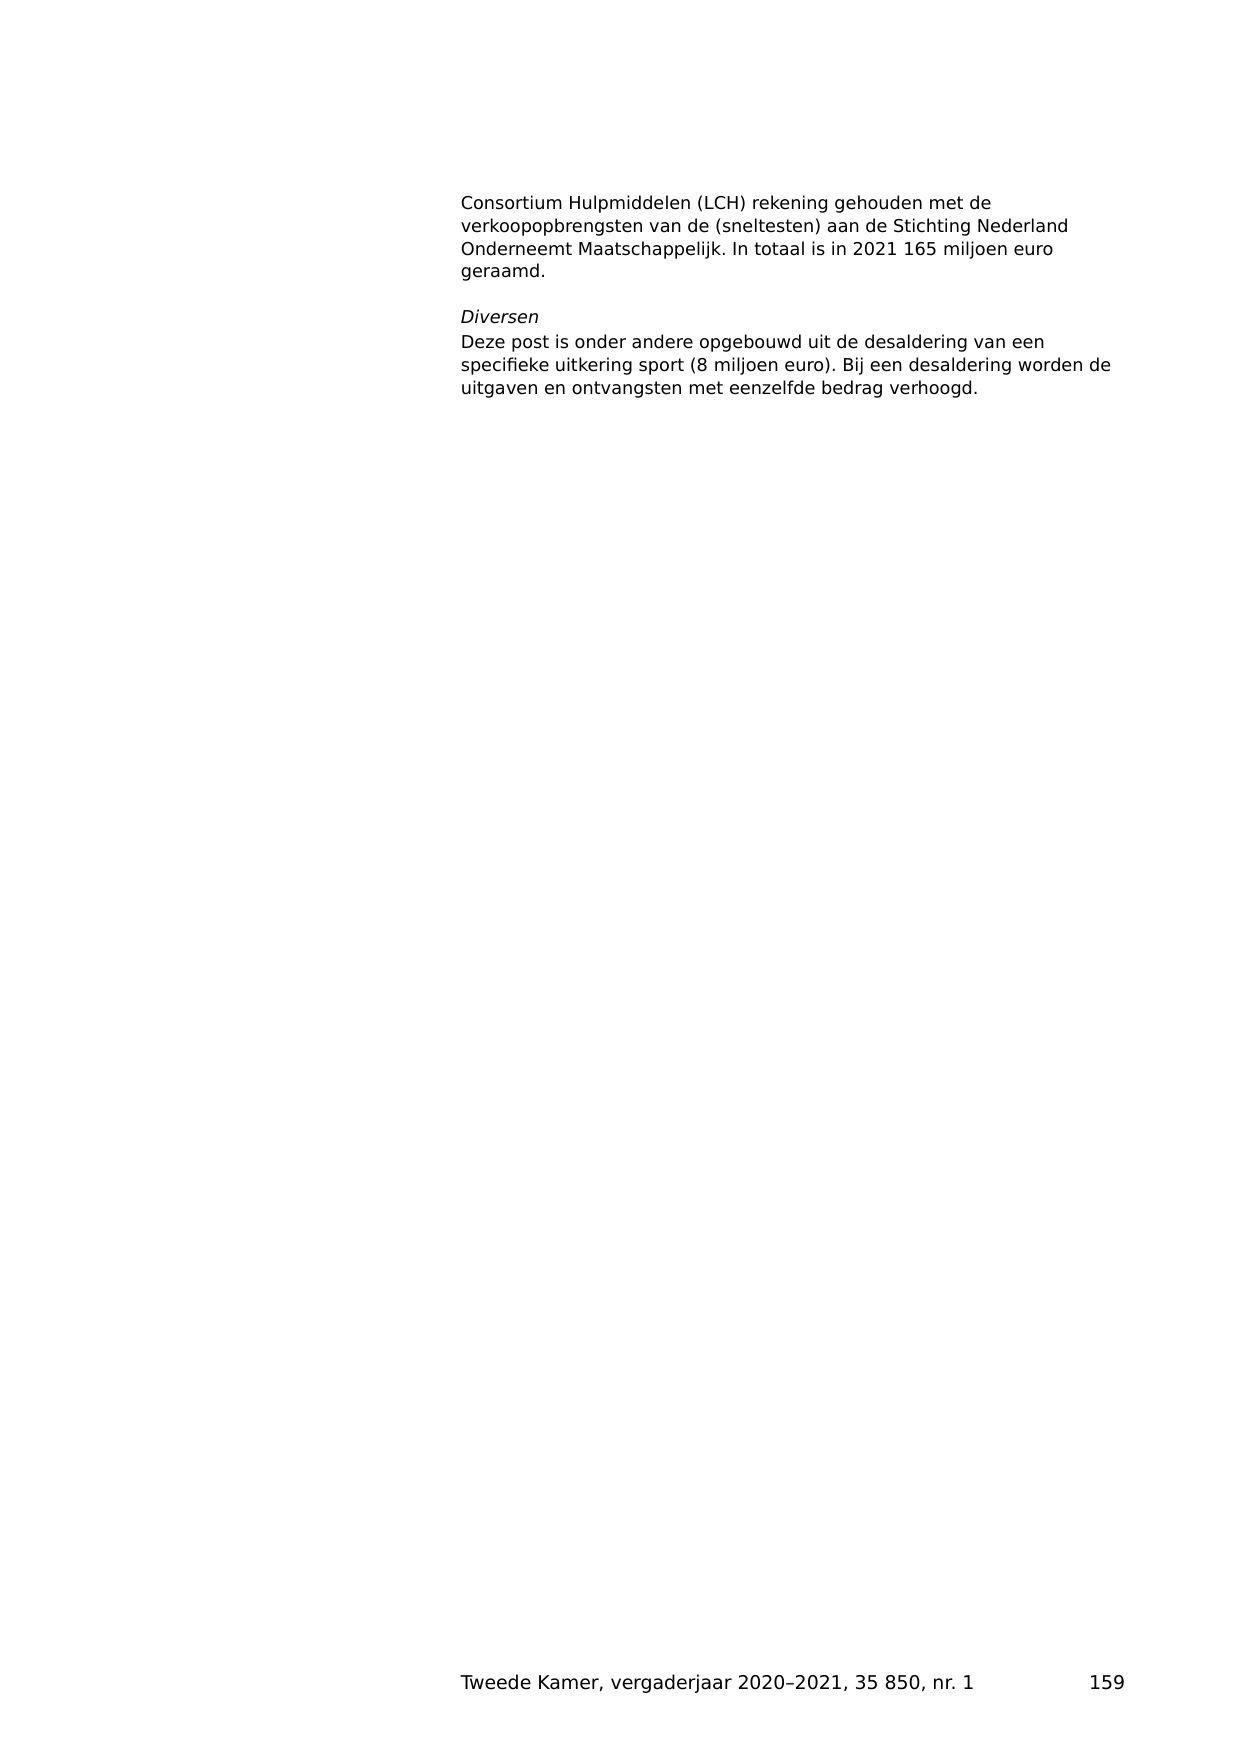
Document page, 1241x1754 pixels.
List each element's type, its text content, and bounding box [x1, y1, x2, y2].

text Diversen [461, 305, 1125, 328]
text Deze post is onder andere opgebouwd uit de desaldering van een specifieke uitkering sport (8 miljoen euro). Bij een desaldering worden de uitgaven en ontvangsten met eenzelfde bedrag verhoogd. [461, 330, 1125, 399]
text Consortium Hulpmiddelen (LCH) rekening gehouden met de verkoopopbrengsten van de (sneltesten) aan de Stichting Nederland Onderneemt Maatschappelijk. In totaal is in 2021 165 miljoen euro geraamd. [461, 191, 1125, 282]
